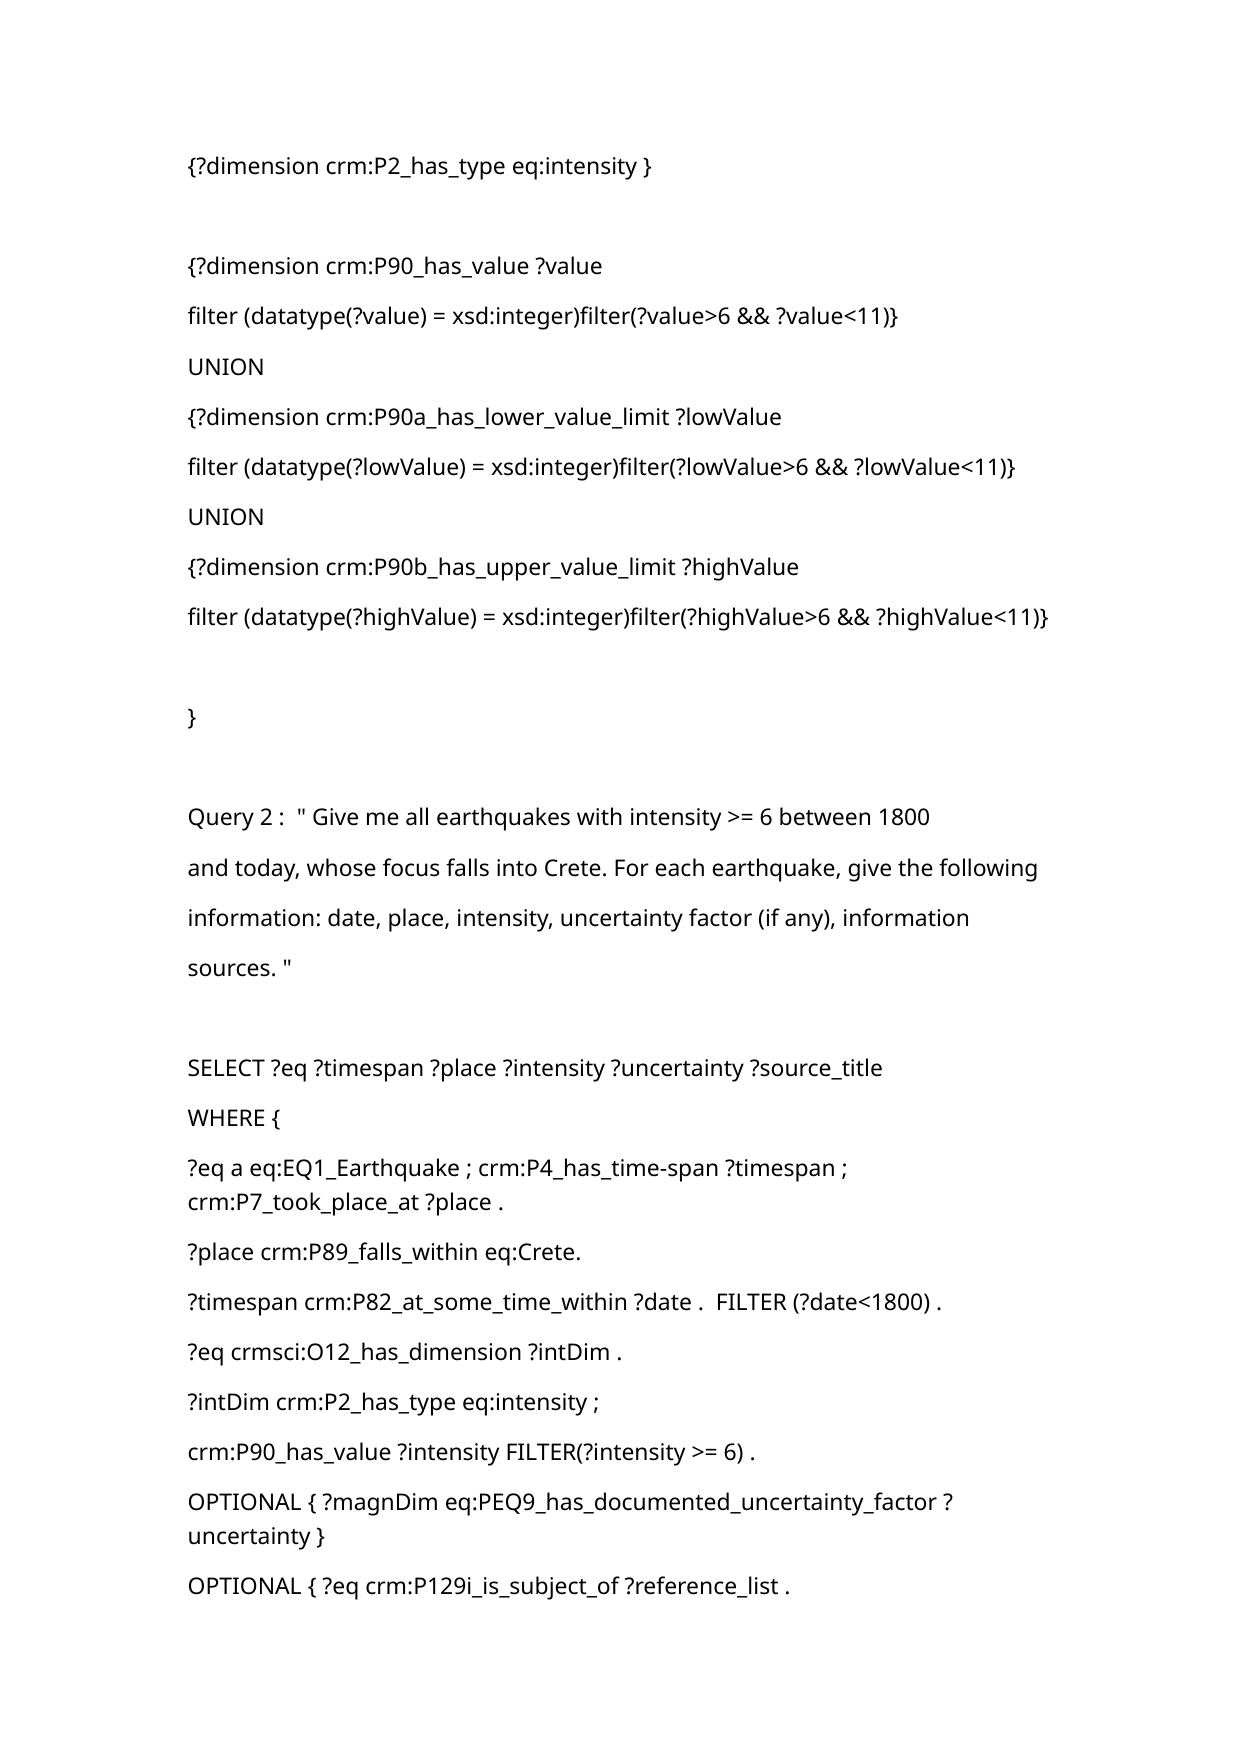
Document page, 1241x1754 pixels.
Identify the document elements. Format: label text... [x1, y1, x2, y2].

text information: date, place, intensity, uncertainty factor (if any), information [187, 902, 1053, 933]
text filter (datatype(?highValue) = xsd:integer)filter(?highValue>6 && ?highValue<11)} [187, 601, 1053, 632]
text ?eq a eq:EQ1_Earthquake ; crm:P4_has_time-span ?timespan ; crm:P7_took_place_at ?place . [187, 1152, 1053, 1217]
text crm:P90_has_value ?intensity FILTER(?intensity >= 6) . [187, 1436, 1053, 1467]
text UNION [187, 501, 1053, 532]
text {?dimension crm:P90a_has_lower_value_limit ?lowValue [187, 401, 1053, 432]
text ?place crm:P89_falls_within eq:Crete. [187, 1236, 1053, 1267]
text {?dimension crm:P2_has_type eq:intensity } [187, 150, 1053, 181]
text filter (datatype(?value) = xsd:integer)filter(?value>6 && ?value<11)} [187, 300, 1053, 332]
text OPTIONAL { ?magnDim eq:PEQ9_has_documented_uncertainty_factor ?uncertainty } [187, 1486, 1053, 1551]
text {?dimension crm:P90b_has_upper_value_limit ?highValue [187, 551, 1053, 582]
text } [187, 701, 1053, 732]
text ?timespan crm:P82_at_some_time_within ?date . FILTER (?date<1800) . [187, 1286, 1053, 1317]
text ?eq crmsci:O12_has_dimension ?intDim . [187, 1336, 1053, 1367]
text SELECT ?eq ?timespan ?place ?intensity ?uncertainty ?source_title [187, 1052, 1053, 1083]
text and today, whose focus falls into Crete. For each earthquake, give the following [187, 851, 1053, 883]
text ?intDim crm:P2_has_type eq:intensity ; [187, 1386, 1053, 1417]
text WHERE { [187, 1102, 1053, 1133]
text sources. " [187, 952, 1053, 983]
text filter (datatype(?lowValue) = xsd:integer)filter(?lowValue>6 && ?lowValue<11)} [187, 451, 1053, 482]
text {?dimension crm:P90_has_value ?value [187, 250, 1053, 281]
text UNION [187, 350, 1053, 382]
text OPTIONAL { ?eq crm:P129i_is_subject_of ?reference_list . [187, 1570, 1053, 1601]
text Query 2 : " Give me all earthquakes with intensity >= 6 between 1800 [187, 801, 1053, 833]
